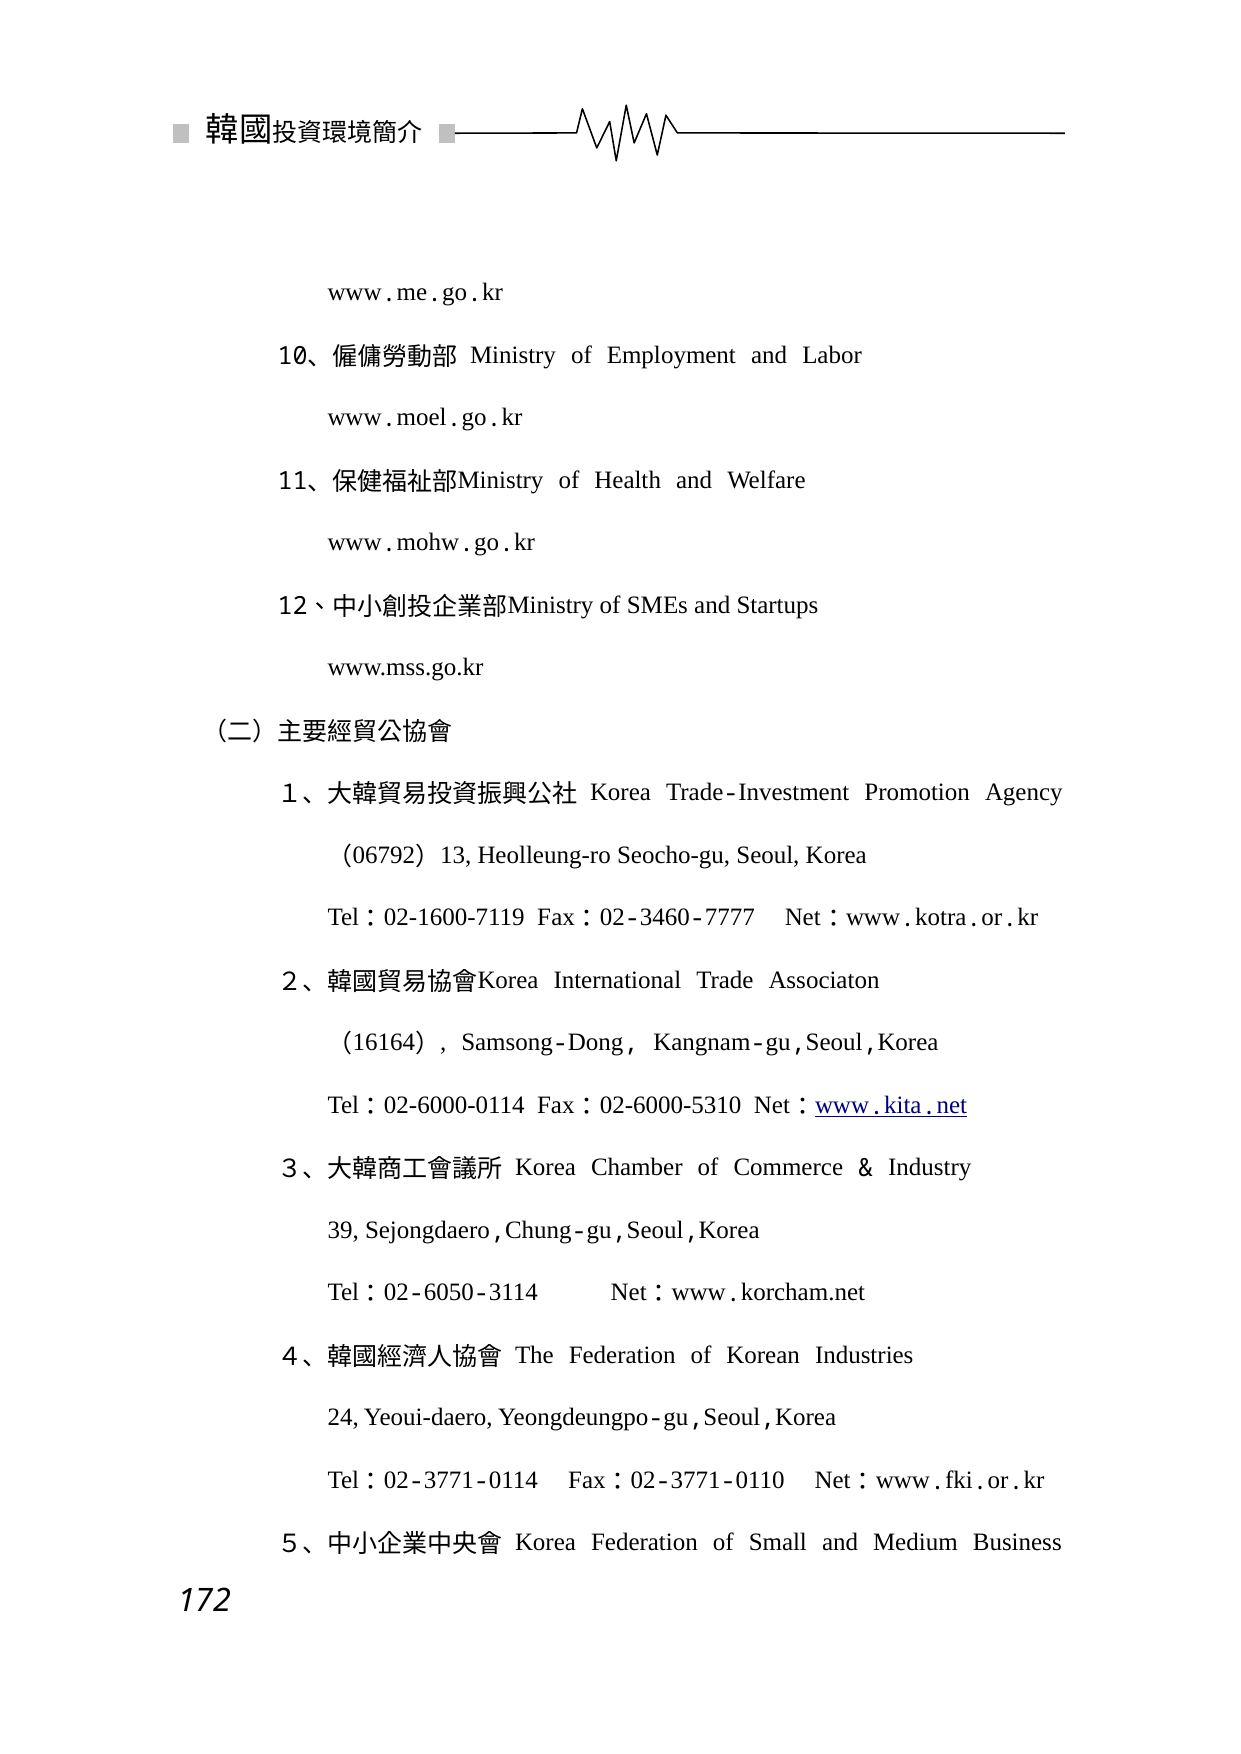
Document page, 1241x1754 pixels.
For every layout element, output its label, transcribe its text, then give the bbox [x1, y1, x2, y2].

text Tel：02-1600-7119 Fax：02-3460-7777 Net：www.kotra.or.kr [327, 875, 1063, 938]
text ４、韓國經濟人協會 The Federation of Korean Industries [277, 1313, 1063, 1375]
text （16164）, Samsong-Dong, Kangnam-gu,Seoul,Korea [327, 1000, 1063, 1063]
text 10、僱傭勞動部 Ministry of Employment and Labor www.moel.go.kr [277, 313, 1063, 438]
text 24, Yeoui-daero, Yeongdeungpo-gu,Seoul,Korea [327, 1375, 1063, 1438]
text （06792）13, Heolleung-ro Seocho-gu, Seoul, Korea [327, 813, 1063, 875]
text 11、保健福祉部Ministry of Health and Welfare www.mohw.go.kr [277, 438, 1063, 563]
text www.me.go.kr [277, 250, 1063, 313]
text Tel：02-6000-0114 Fax：02-6000-5310 Net：www.kita.net [327, 1063, 1063, 1125]
text Tel：02-6050-3114 Net：www.korcham.net [327, 1250, 1063, 1313]
text １、大韓貿易投資振興公社 Korea Trade-Investment Promotion Agency [277, 750, 1063, 813]
text （二）主要經貿公協會 [202, 688, 1063, 750]
text Tel：02-3771-0114 Fax：02-3771-0110 Net：www.fki.or.kr [327, 1438, 1063, 1500]
text ２、韓國貿易協會Korea International Trade Associaton [277, 938, 1063, 1000]
text ３、大韓商工會議所 Korea Chamber of Commerce & Industry [277, 1125, 1063, 1188]
text ５、中小企業中央會 Korea Federation of Small and Medium Business [277, 1500, 1063, 1563]
text 12、中小創投企業部Ministry of SMEs and Startups www.mss.go.kr [277, 563, 1063, 688]
text 39, Sejongdaero,Chung-gu,Seoul,Korea [327, 1188, 1063, 1250]
